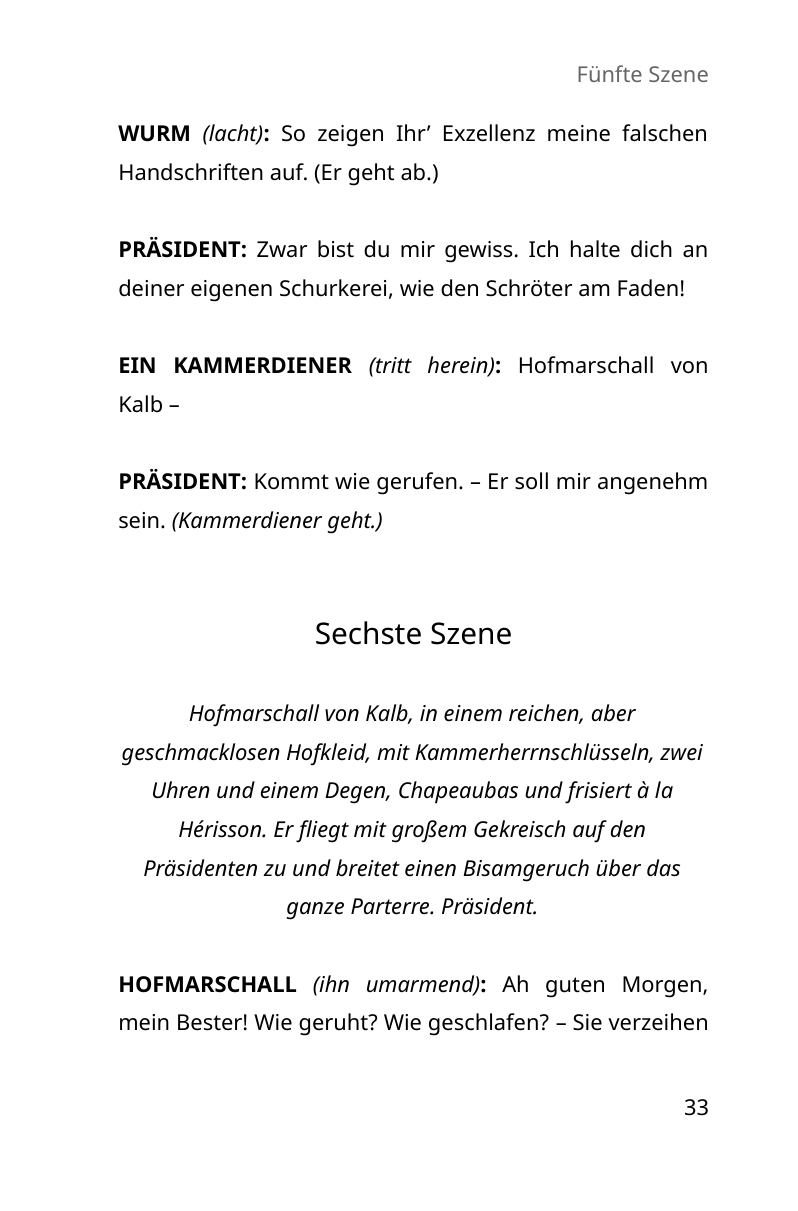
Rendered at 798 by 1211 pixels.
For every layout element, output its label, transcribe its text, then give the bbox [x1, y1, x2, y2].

text PRÄSIDENT: Zwar bist du mir gewiss. Ich halte dich an deiner eigenen Schurkerei, wie den Schröter am Faden! [118, 207, 709, 303]
text WURM (lacht): So zeigen Ihr’ Exzellenz meine falschen Handschriften auf. (Er geht ab.) [118, 118, 709, 187]
subtitle Sechste Szene [118, 591, 709, 653]
text PRÄSIDENT: Kommt wie gerufen. – Er soll mir angenehm sein. (Kammerdiener geht.) [118, 439, 709, 534]
text HOFMARSCHALL (ihn umarmend): Ah guten Morgen, mein Bester! Wie geruht? Wie geschlafen? – Sie verzeihen [118, 942, 709, 1037]
text Hofmarschall von Kalb, in einem reichen, aber geschmacklosen Hofkleid, mit Kammerherrnschlüsseln, zwei Uhren und einem Degen, Chapeaubas und frisiert à la Hérisson. Er fliegt mit großem Gekreisch auf den Präsidenten zu und breitet einen Bisamgeruch über das ganze Parterre. Präsident. [118, 677, 709, 921]
text EIN KAMMERDIENER (tritt herein): Hofmarschall von Kalb – [118, 323, 709, 419]
